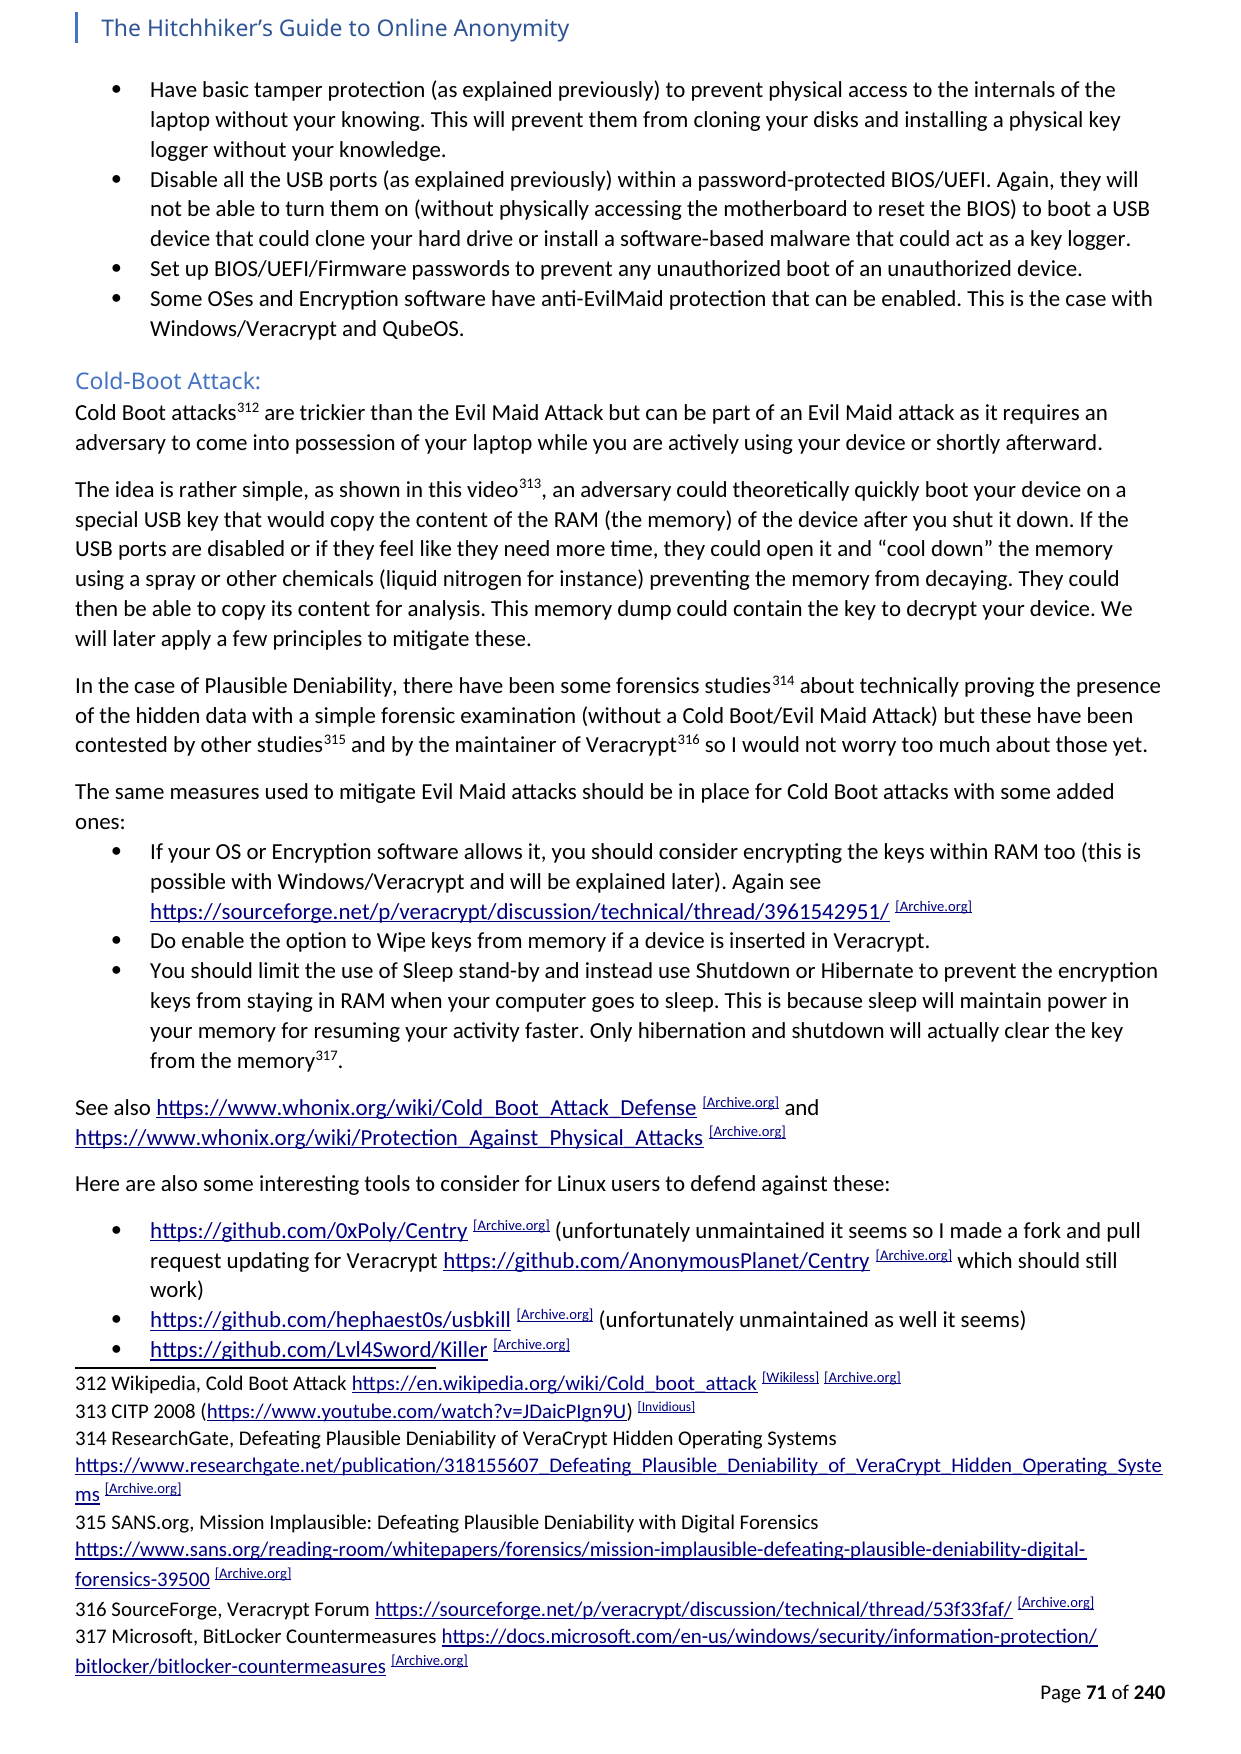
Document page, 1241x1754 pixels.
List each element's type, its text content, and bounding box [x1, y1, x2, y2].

text SourceForge, Veracrypt Forum https://sourceforge.net/p/veracrypt/discussion/technical/thread/53f33faf/ [Archive.org] [75, 1594, 1165, 1622]
list Some OSes and Encryption software have anti-EvilMaid protection that can be enabled. This is the case with Windows/Veracrypt and QubeOS. [112, 284, 1165, 342]
list Have basic tamper protection (as explained previously) to prevent physical access to the internals of the laptop without your knowing. This will prevent them from cloning your disks and installing a physical key logger without your knowledge. [112, 75, 1165, 163]
text SANS.org, Mission Implausible: Defeating Plausible Deniability with Digital Forensics https://www.sans.org/reading-room/whitepapers/forensics/mission-implausible-defeating-plausible-deniability-digital-forensics-39500 [Archive.org] [75, 1509, 1165, 1592]
list Do enable the option to Wipe keys from memory if a device is inserted in Veracrypt. [112, 927, 1165, 955]
text Cold Boot attacks are trickier than the Evil Maid Attack but can be part of an Evil Maid attack as it requires an adversary to come into possession of your laptop while you are actively using your device or shortly afterward. [75, 398, 1165, 456]
text See also https://www.whonix.org/wiki/Cold_Boot_Attack_Defense [Archive.org] and https://www.whonix.org/wiki/Protection_Against_Physical_Attacks [Archive.org] [75, 1093, 1165, 1151]
list https://github.com/hephaest0s/usbkill [Archive.org] (unfortunately unmaintained as well it seems) [112, 1306, 1165, 1333]
text CITP 2008 (https://www.youtube.com/watch?v=JDaicPIgn9U) [Invidious] [75, 1398, 1165, 1423]
list https://github.com/Lvl4Sword/Killer [Archive.org] [112, 1335, 1165, 1363]
list If your OS or Encryption software allows it, you should consider encrypting the keys within RAM too (this is possible with Windows/Veracrypt and will be explained later). Again see https://sourceforge.net/p/veracrypt/discussion/technical/thread/3961542951/ [Archive.org] [112, 837, 1165, 925]
list Set up BIOS/UEFI/Firmware passwords to prevent any unauthorized boot of an unauthorized device. [112, 254, 1165, 282]
text The same measures used to mitigate Evil Maid attacks should be in place for Cold Boot attacks with some added ones: [75, 777, 1165, 835]
text Here are also some interesting tools to consider for Linux users to defend against these: [75, 1169, 1165, 1197]
list https://github.com/0xPoly/Centry [Archive.org] (unfortunately unmaintained it seems so I made a fork and pull request updating for Veracrypt https://github.com/AnonymousPlanet/Centry [Archive.org] which should still work) [112, 1216, 1165, 1304]
text The idea is rather simple, as shown in this video, an adversary could theoretically quickly boot your device on a special USB key that would copy the content of the RAM (the memory) of the device after you shut it down. If the USB ports are disabled or if they feel like they need more time, they could open it and “cool down” the memory using a spray or other chemicals (liquid nitrogen for instance) preventing the memory from decaying. They could then be able to copy its content for analysis. This memory dump could contain the key to decrypt your device. We will later apply a few principles to mitigate these. [75, 475, 1165, 652]
subtitle Cold-Boot Attack: [75, 365, 1165, 396]
text Wikipedia, Cold Boot Attack https://en.wikipedia.org/wiki/Cold_boot_attack [Wikiless] [Archive.org] [75, 1368, 1165, 1396]
text In the case of Plausible Deniability, there have been some forensics studies about technically proving the presence of the hidden data with a simple forensic examination (without a Cold Boot/Evil Maid Attack) but these have been contested by other studies and by the maintainer of Veracrypt so I would not worry too much about those yet. [75, 671, 1165, 759]
list Microsoft, BitLocker Countermeasures https://docs.microsoft.com/en-us/windows/security/information-protection/bitlocker/bitlocker-countermeasures [Archive.org] [75, 1624, 1165, 1679]
list Disable all the USB ports (as explained previously) within a password-protected BIOS/UEFI. Again, they will not be able to turn them on (without physically accessing the motherboard to reset the BIOS) to boot a USB device that could clone your hard drive or install a software-based malware that could act as a key logger. [112, 165, 1165, 252]
list You should limit the use of Sleep stand-by and instead use Shutdown or Hibernate to prevent the encryption keys from staying in RAM when your computer goes to sleep. This is because sleep will maintain power in your memory for resuming your activity faster. Only hibernation and shutdown will actually clear the key from the memory. [112, 957, 1165, 1074]
text ResearchGate, Defeating Plausible Deniability of VeraCrypt Hidden Operating Systems https://www.researchgate.net/publication/318155607_Defeating_Plausible_Deniability_of_VeraCrypt_Hidden_Operating_Systems [Archive.org] [75, 1425, 1165, 1507]
